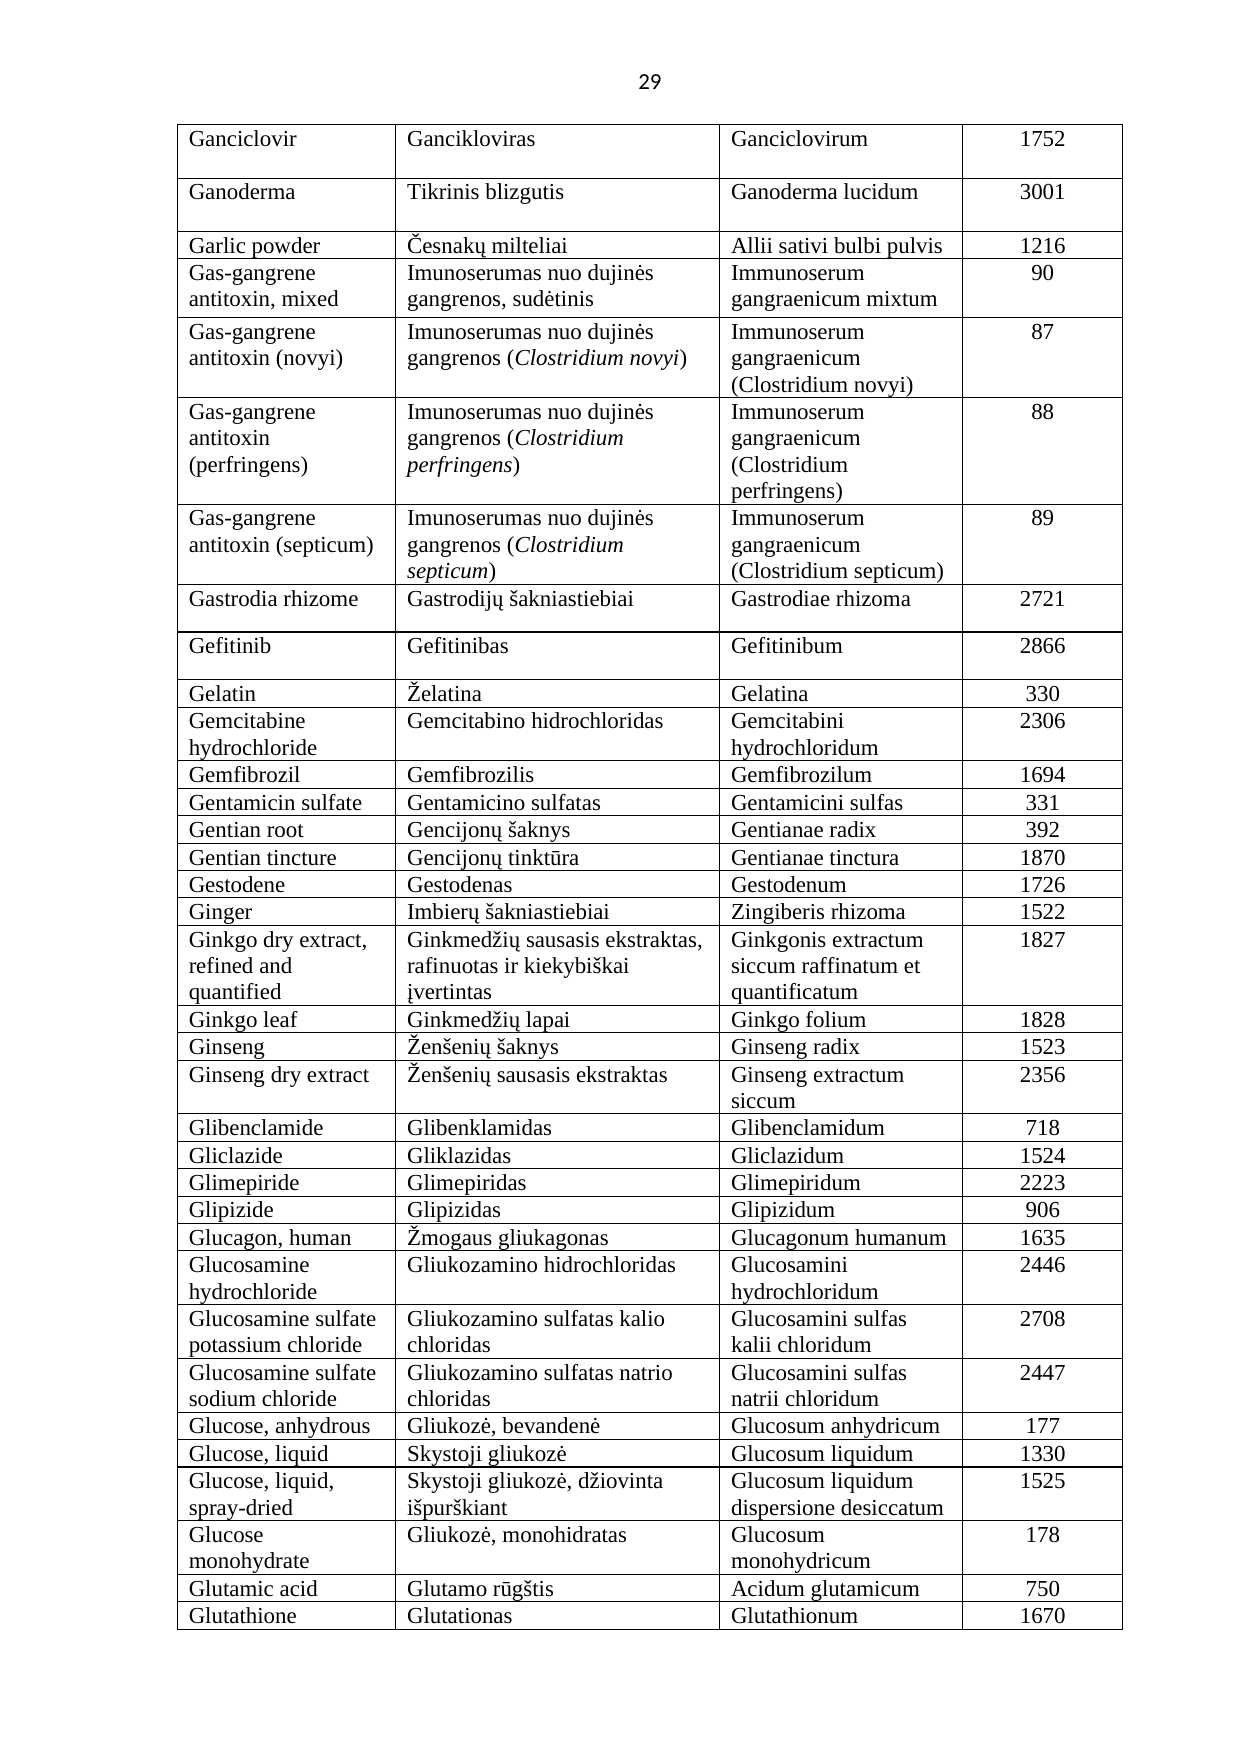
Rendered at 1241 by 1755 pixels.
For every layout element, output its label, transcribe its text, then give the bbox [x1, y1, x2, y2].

table_cell Glibenklamidas [396, 1114, 719, 1141]
table_cell 88 [963, 398, 1122, 503]
table_cell 750 [963, 1575, 1122, 1601]
table_cell Gliukozė, monohidratas [396, 1521, 719, 1574]
table_cell Glimepiride [178, 1169, 395, 1196]
table_cell Gelatina [720, 680, 962, 707]
table_cell Glucosum anhydricum [720, 1413, 962, 1439]
table_cell Glucosamini sulfas natrii chloridum [720, 1359, 962, 1412]
table_cell 718 [963, 1114, 1122, 1141]
table_cell 1216 [963, 232, 1122, 258]
table_cell Gefitinib [178, 633, 395, 679]
table_cell Acidum glutamicum [720, 1575, 962, 1601]
table_cell Gemcitabine hydrochloride [178, 708, 395, 760]
table_cell Glucosamine hydrochloride [178, 1251, 395, 1304]
table_cell 1694 [963, 761, 1122, 788]
table_cell Glucagon, human [178, 1224, 395, 1250]
table_cell Garlic powder [178, 232, 395, 258]
table_cell 1670 [963, 1602, 1122, 1629]
table_cell Gencijonų šaknys [396, 816, 719, 842]
table_cell Gestodenum [720, 871, 962, 897]
table_cell Skystoji gliukozė, džiovinta išpurškiant [396, 1468, 719, 1520]
table_cell Gentamicin sulfate [178, 789, 395, 815]
table_cell Glipizidum [720, 1197, 962, 1223]
table_cell Ginseng radix [720, 1033, 962, 1059]
table_cell Ganoderma lucidum [720, 179, 962, 231]
table_cell Gemfibrozil [178, 761, 395, 788]
table_cell 1522 [963, 898, 1122, 925]
table_cell Glutationas [396, 1602, 719, 1629]
table_cell Glucose, anhydrous [178, 1413, 395, 1439]
table_cell 1752 [963, 125, 1122, 177]
table_cell Glucosum monohydricum [720, 1521, 962, 1574]
table_cell Gestodenas [396, 871, 719, 897]
table_cell Imunoserumas nuo dujinės gangrenos (Clostridium perfringens) [396, 398, 719, 503]
table_cell Gliukozamino sulfatas natrio chloridas [396, 1359, 719, 1412]
table_cell Žmogaus gliukagonas [396, 1224, 719, 1250]
table_cell Ginseng [178, 1033, 395, 1059]
table_cell Glibenclamidum [720, 1114, 962, 1141]
table_cell Imunoserumas nuo dujinės gangrenos, sudėtinis [396, 259, 719, 317]
table_cell Glipizide [178, 1197, 395, 1223]
table_cell Česnakų milteliai [396, 232, 719, 258]
table_cell 1525 [963, 1468, 1122, 1520]
table_cell Imunoserumas nuo dujinės gangrenos (Clostridium septicum) [396, 505, 719, 583]
table_cell Gentianae radix [720, 816, 962, 842]
table_cell Glutamo rūgštis [396, 1575, 719, 1601]
table_cell 1524 [963, 1142, 1122, 1168]
table_cell 331 [963, 789, 1122, 815]
table_cell Ganciclovir [178, 125, 395, 177]
table_cell Glucose monohydrate [178, 1521, 395, 1574]
table_cell Gelatin [178, 680, 395, 707]
table_cell 1870 [963, 844, 1122, 870]
table_cell Skystoji gliukozė [396, 1440, 719, 1466]
table_cell 2306 [963, 708, 1122, 760]
table_cell 2223 [963, 1169, 1122, 1196]
table_cell Gliukozamino hidrochloridas [396, 1251, 719, 1304]
table_cell Ginkgonis extractum siccum raffinatum et quantificatum [720, 926, 962, 1005]
table_cell 87 [963, 318, 1122, 397]
table_cell Glimepiridum [720, 1169, 962, 1196]
table_cell Glucose, liquid [178, 1440, 395, 1466]
table_cell Gas-gangrene antitoxin, mixed [178, 259, 395, 317]
table_cell Tikrinis blizgutis [396, 179, 719, 231]
table_cell 392 [963, 816, 1122, 842]
table_cell Gestodene [178, 871, 395, 897]
table_cell Gefitinibas [396, 633, 719, 679]
table_cell 1523 [963, 1033, 1122, 1059]
table_cell Glucosamini hydrochloridum [720, 1251, 962, 1304]
table_cell Glutamic acid [178, 1575, 395, 1601]
table_cell Ganciclovirum [720, 125, 962, 177]
table_cell 1726 [963, 871, 1122, 897]
table_cell Allii sativi bulbi pulvis [720, 232, 962, 258]
table_cell Ženšenių šaknys [396, 1033, 719, 1059]
table_cell Glimepiridas [396, 1169, 719, 1196]
table_cell 1827 [963, 926, 1122, 1005]
table_cell Gliukozė, bevandenė [396, 1413, 719, 1439]
table_cell Glucagonum humanum [720, 1224, 962, 1250]
table_cell Gliklazidas [396, 1142, 719, 1168]
table_cell Ginkgo dry extract, refined and quantified [178, 926, 395, 1005]
table_cell Ginkgo leaf [178, 1006, 395, 1032]
table_cell 330 [963, 680, 1122, 707]
table_cell Ginseng extractum siccum [720, 1061, 962, 1113]
table_cell Zingiberis rhizoma [720, 898, 962, 925]
table_cell Glucosamini sulfas kalii chloridum [720, 1305, 962, 1358]
table_cell Gancikloviras [396, 125, 719, 177]
table_cell Gas-gangrene antitoxin (septicum) [178, 505, 395, 583]
table_cell Gemfibrozilum [720, 761, 962, 788]
table_cell Gentian tincture [178, 844, 395, 870]
table_cell Imunoserumas nuo dujinės gangrenos (Clostridium novyi) [396, 318, 719, 397]
table_cell Gemcitabini hydrochloridum [720, 708, 962, 760]
table_cell 3001 [963, 179, 1122, 231]
table_cell Gentamicini sulfas [720, 789, 962, 815]
table_cell 2866 [963, 633, 1122, 679]
table_cell Glucose, liquid, spray-dried [178, 1468, 395, 1520]
table_cell Glibenclamide [178, 1114, 395, 1141]
table_cell Ginseng dry extract [178, 1061, 395, 1113]
table_cell Gas-gangrene antitoxin (perfringens) [178, 398, 395, 503]
table_cell 90 [963, 259, 1122, 317]
table_cell Glipizidas [396, 1197, 719, 1223]
table_cell Glutathionum [720, 1602, 962, 1629]
table_cell 1330 [963, 1440, 1122, 1466]
table_cell Glutathione [178, 1602, 395, 1629]
table_cell Imbierų šakniastiebiai [396, 898, 719, 925]
table_cell Ginkgo folium [720, 1006, 962, 1032]
table_cell Gefitinibum [720, 633, 962, 679]
table_cell Gastrodijų šakniastiebiai [396, 585, 719, 631]
table_cell 2446 [963, 1251, 1122, 1304]
table_cell 906 [963, 1197, 1122, 1223]
table_cell Immunoserum gangraenicum mixtum [720, 259, 962, 317]
table_cell 89 [963, 505, 1122, 583]
table_cell 1828 [963, 1006, 1122, 1032]
table_cell Gastrodiae rhizoma [720, 585, 962, 631]
table_cell Gentamicino sulfatas [396, 789, 719, 815]
table_cell Gentianae tinctura [720, 844, 962, 870]
table_cell Gastrodia rhizome [178, 585, 395, 631]
table_cell 2708 [963, 1305, 1122, 1358]
table_cell 177 [963, 1413, 1122, 1439]
table_cell Immunoserum gangraenicum (Clostridium septicum) [720, 505, 962, 583]
table_cell Gencijonų tinktūra [396, 844, 719, 870]
table_cell Ginkmedžių sausasis ekstraktas, rafinuotas ir kiekybiškai įvertintas [396, 926, 719, 1005]
table_cell 2721 [963, 585, 1122, 631]
table_cell 2356 [963, 1061, 1122, 1113]
table_cell Immunoserum gangraenicum (Clostridium novyi) [720, 318, 962, 397]
table_cell Gliclazide [178, 1142, 395, 1168]
table_cell Gemfibrozilis [396, 761, 719, 788]
table_cell Ženšenių sausasis ekstraktas [396, 1061, 719, 1113]
table_cell 2447 [963, 1359, 1122, 1412]
table_cell Ginger [178, 898, 395, 925]
table_cell Immunoserum gangraenicum (Clostridium perfringens) [720, 398, 962, 503]
table_cell Gas-gangrene antitoxin (novyi) [178, 318, 395, 397]
table_cell Glucosum liquidum [720, 1440, 962, 1466]
table_cell Želatina [396, 680, 719, 707]
table_cell 1635 [963, 1224, 1122, 1250]
table_cell 178 [963, 1521, 1122, 1574]
table_cell Glucosamine sulfate sodium chloride [178, 1359, 395, 1412]
table_cell Glucosum liquidum dispersione desiccatum [720, 1468, 962, 1520]
table_cell Ganoderma [178, 179, 395, 231]
table_cell Glucosamine sulfate potassium chloride [178, 1305, 395, 1358]
table_cell Gemcitabino hidrochloridas [396, 708, 719, 760]
table_cell Gliukozamino sulfatas kalio chloridas [396, 1305, 719, 1358]
table_cell Ginkmedžių lapai [396, 1006, 719, 1032]
table_cell Gentian root [178, 816, 395, 842]
table_cell Gliclazidum [720, 1142, 962, 1168]
